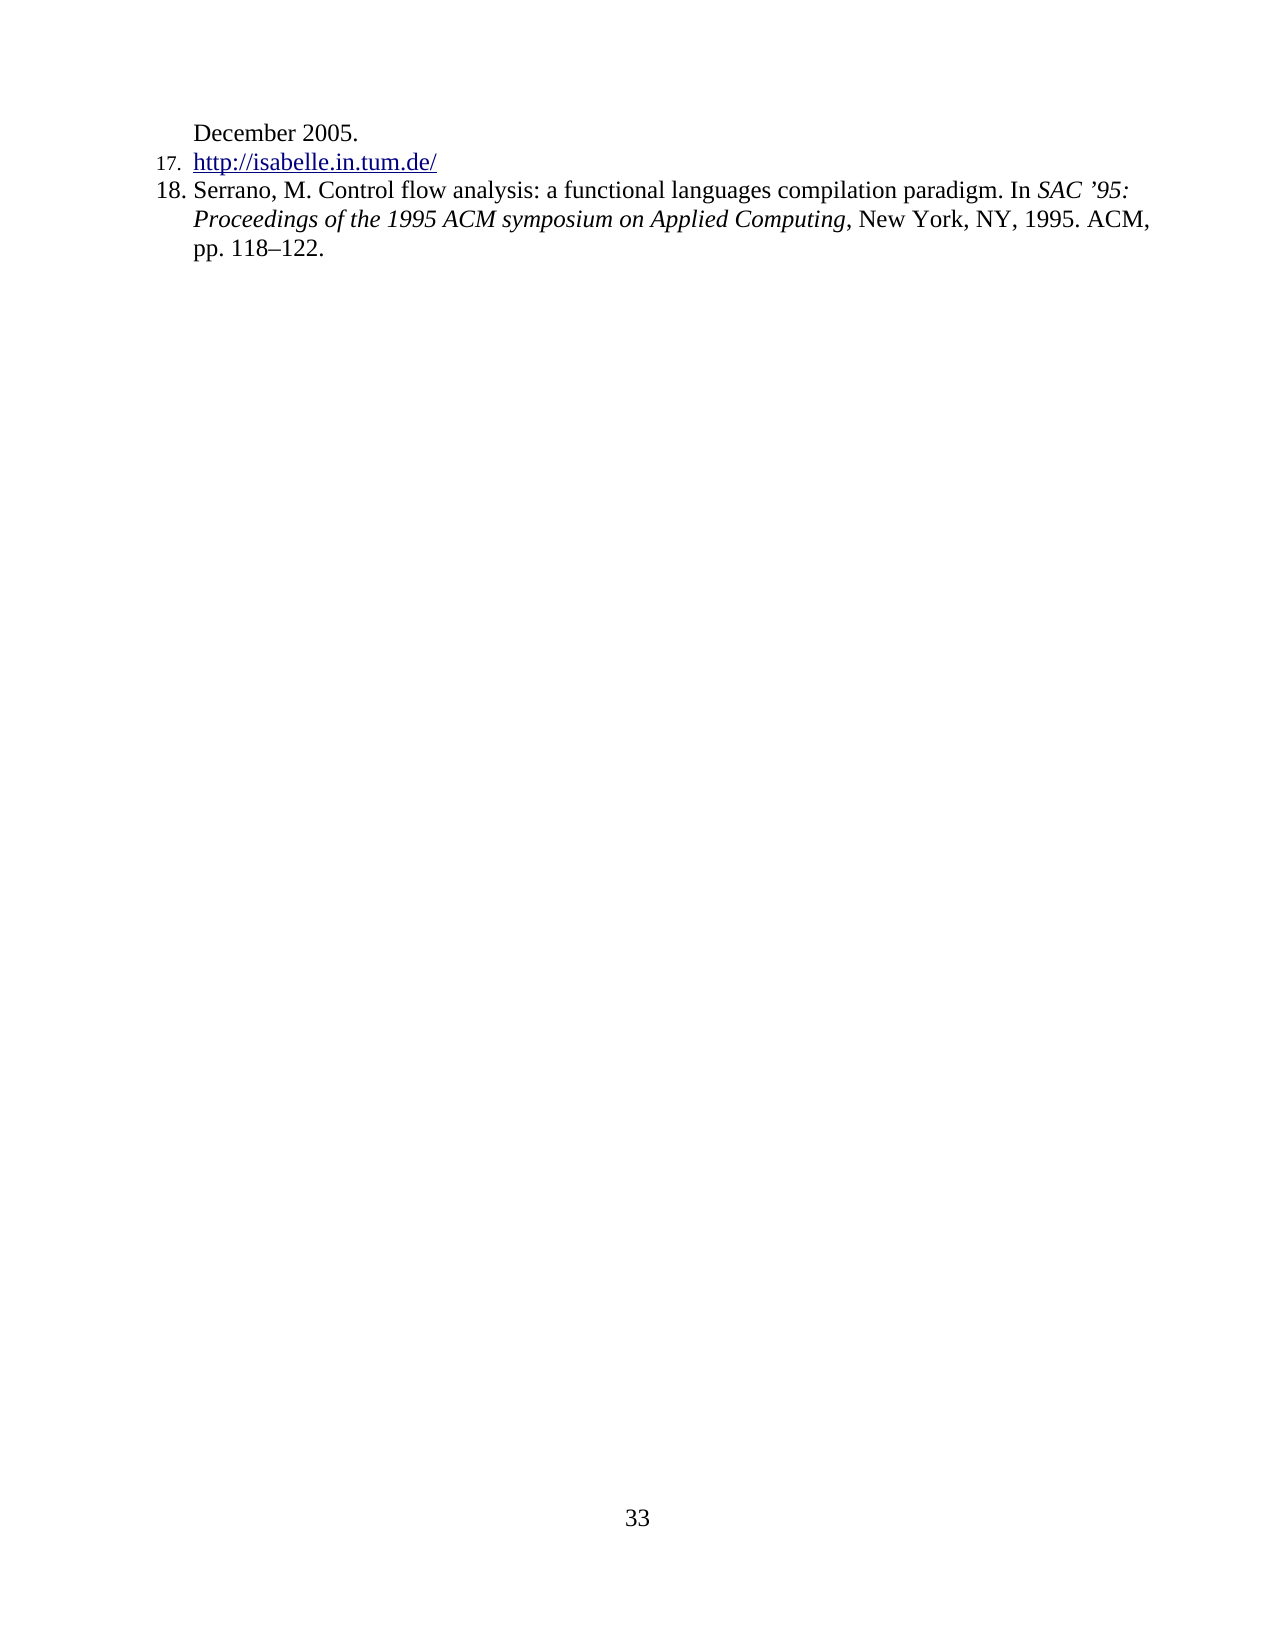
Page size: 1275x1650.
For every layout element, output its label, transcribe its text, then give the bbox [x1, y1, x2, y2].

list December 2005. [156, 118, 1157, 147]
list Serrano, M. Control flow analysis: a functional languages compilation paradigm. In SAC ’95: Proceedings of the 1995 ACM symposium on Applied Computing, New York, NY, 1995. ACM, pp. 118–122. [156, 176, 1157, 262]
list http://isabelle.in.tum.de/ [156, 147, 1157, 176]
